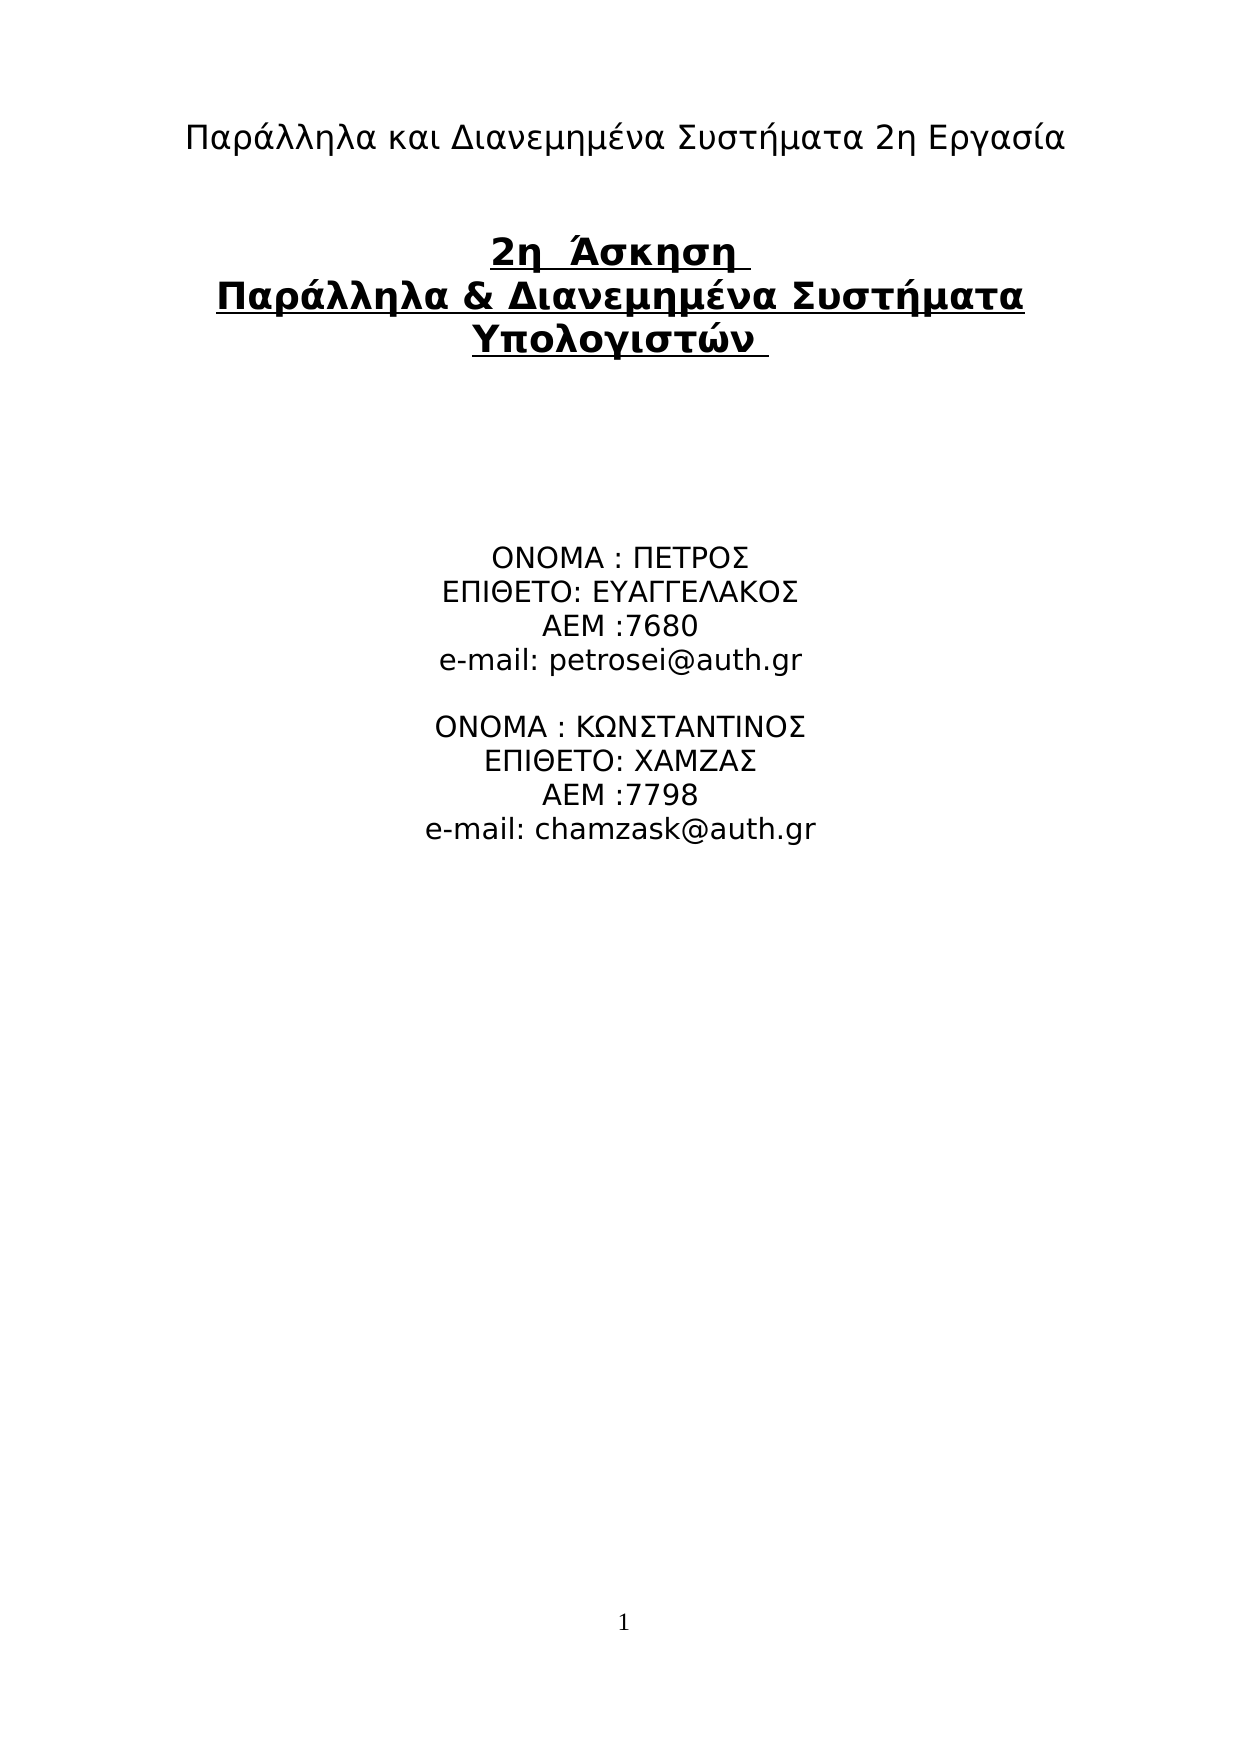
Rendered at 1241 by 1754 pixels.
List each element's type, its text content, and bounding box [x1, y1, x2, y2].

text e-mail: chamzask@auth.gr [118, 813, 1122, 847]
text ΕΠΙΘΕΤΟ: ΧΑΜΖΑΣ [118, 745, 1122, 779]
text ΑΕΜ :7798 [118, 779, 1122, 813]
text ΑΕΜ :7680 [118, 609, 1122, 643]
text Παράλληλα & Διανεμημένα Συστήματα Υπολογιστών [118, 274, 1122, 362]
text ΕΠΙΘΕΤΟ: ΕΥΑΓΓΕΛΑΚΟΣ [118, 575, 1122, 609]
text 2η Άσκηση [118, 231, 1122, 274]
text ΟΝΟΜΑ : ΚΩΝΣΤΑΝΤΙΝΟΣ [118, 711, 1122, 745]
text e-mail: petrosei@auth.gr [118, 643, 1122, 677]
text ΟΝΟΜΑ : ΠΕΤΡΟΣ [118, 541, 1122, 575]
